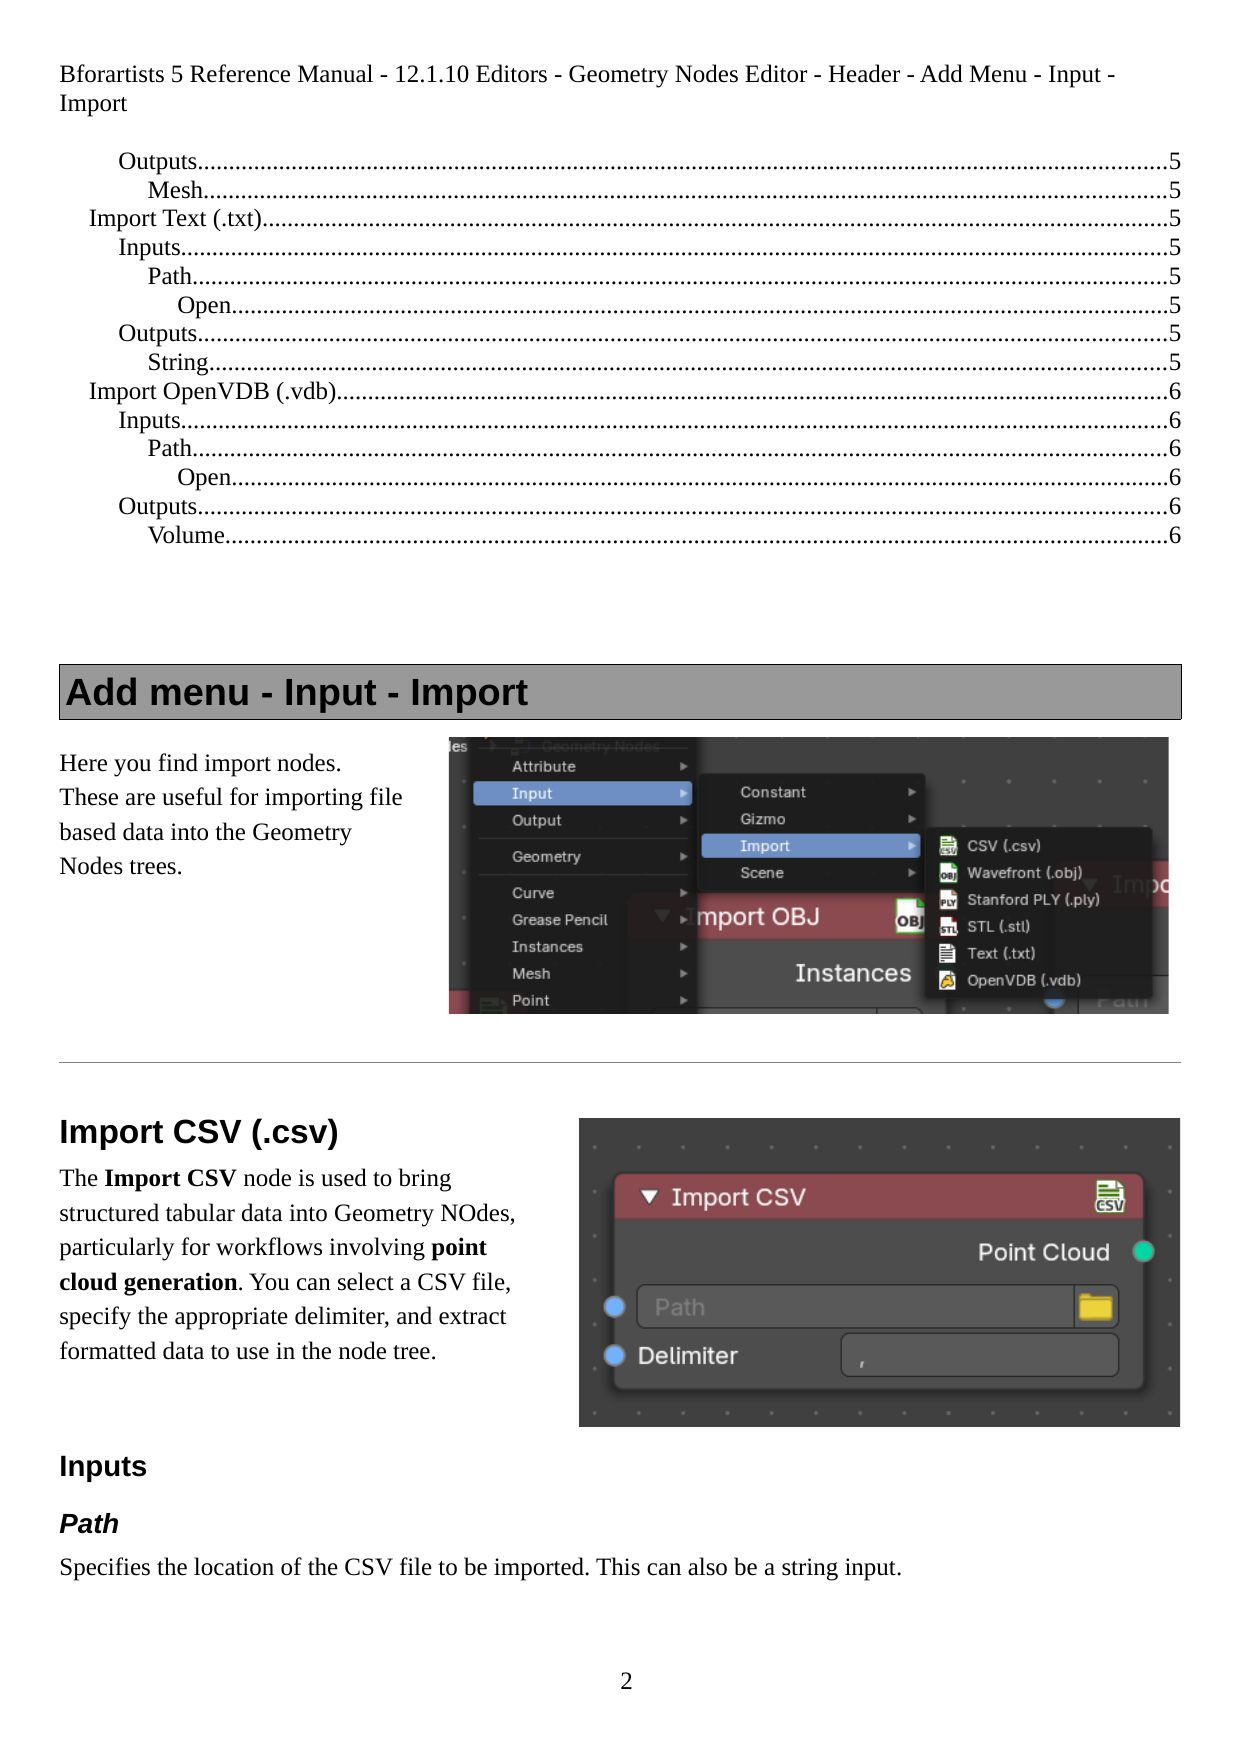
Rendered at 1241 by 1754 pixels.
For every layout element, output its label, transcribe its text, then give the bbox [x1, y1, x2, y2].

text Inputs 6 [118, 405, 1181, 433]
text Outputs 5 [118, 146, 1181, 175]
subtitle Path [59, 1507, 1181, 1539]
text The Import CSV node is used to bring structured tabular data into Geometry NOdes, particularly for workflows involving point cloud generation. You can select a CSV file, specify the appropriate delimiter, and extract formatted data to use in the node tree. [59, 1163, 579, 1364]
subtitle Import CSV (.csv) [59, 1112, 1181, 1151]
text Mesh 5 [147, 175, 1181, 203]
text Open 5 [177, 290, 1181, 318]
text Path 5 [147, 261, 1181, 290]
text Open 6 [177, 462, 1181, 491]
text Path 6 [147, 433, 1181, 462]
text Specifies the location of the CSV file to be imported. This can also be a string input. [59, 1552, 1181, 1580]
picture [448, 737, 1169, 1014]
text Outputs 6 [118, 491, 1181, 520]
text Here you find import nodes. These are useful for importing file based data into the Geometry Nodes trees. [59, 748, 448, 880]
text Import Text (.txt) 5 [88, 203, 1181, 232]
text Outputs 5 [118, 318, 1181, 347]
text Volume 6 [147, 520, 1181, 548]
subtitle Inputs [59, 1448, 1181, 1482]
picture [579, 1118, 1180, 1427]
text String 5 [147, 347, 1181, 376]
text Import OpenVDB (.vdb) 6 [88, 376, 1181, 405]
text Inputs 5 [118, 232, 1181, 261]
table_header Add menu - Input - Import [60, 665, 1181, 719]
